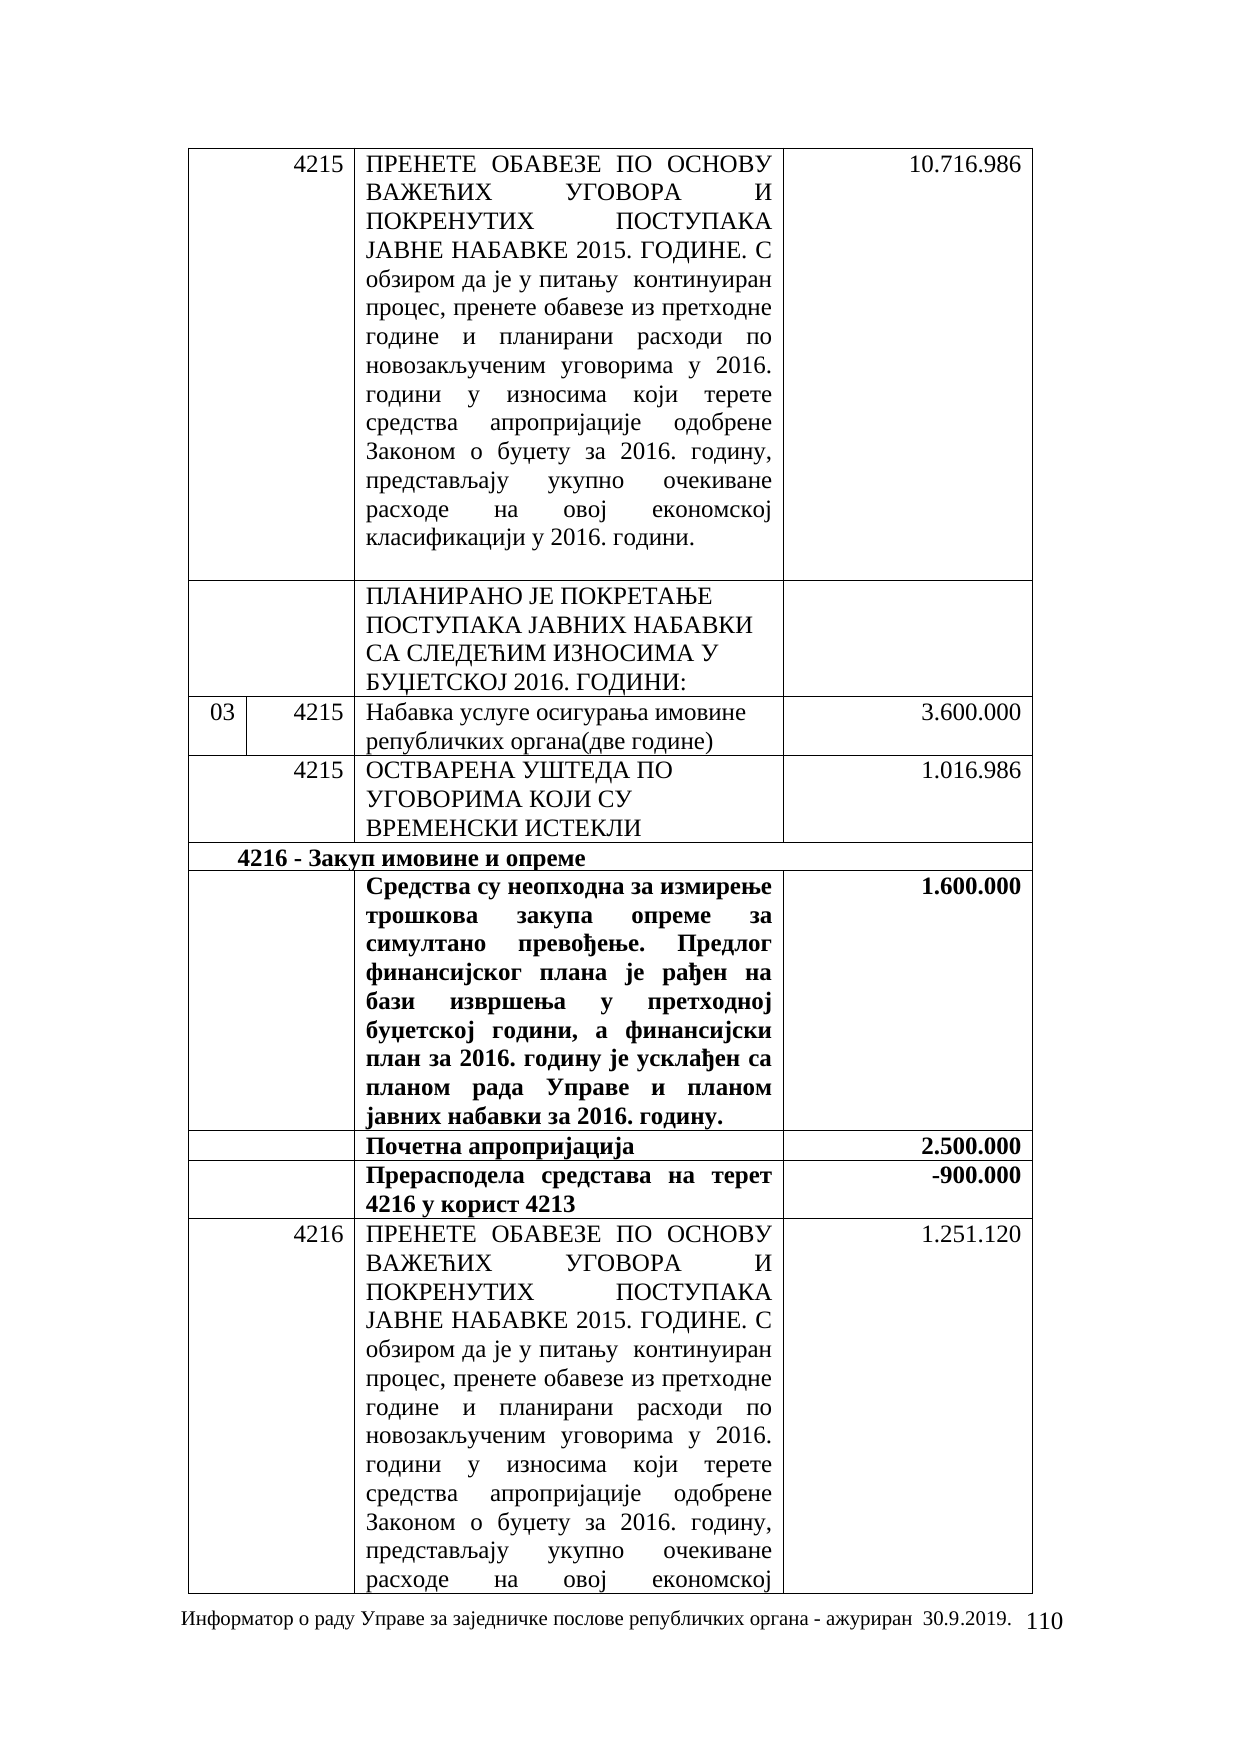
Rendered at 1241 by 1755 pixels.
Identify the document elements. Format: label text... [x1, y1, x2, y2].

table_cell 1.016.986 [784, 756, 1032, 842]
table_cell [1033, 1130, 1074, 1159]
table_cell ОСТВАРЕНА УШТЕДА ПО УГОВОРИМА КОЈИ СУ ВРЕМЕНСКИ ИСТЕКЛИ [355, 756, 783, 842]
table_cell 1.600.000 [784, 871, 1032, 1130]
table_cell [784, 581, 1032, 696]
table_cell 1.251.120 [784, 1219, 1032, 1593]
table_cell [1033, 1218, 1074, 1593]
table_cell [1033, 842, 1074, 870]
table_cell 4216 - Закуп имовине и опреме [189, 843, 1032, 870]
table_cell -900.000 [784, 1161, 1032, 1218]
table_cell 03 [189, 697, 246, 754]
table_cell [189, 871, 354, 1130]
table_cell 3.600.000 [784, 697, 1032, 754]
table_cell 4216 [189, 1219, 354, 1593]
table_cell [189, 1161, 354, 1218]
table_cell 4215 [189, 149, 354, 580]
table_cell ПРЕНЕТЕ ОБАВЕЗЕ ПО ОСНОВУ ВАЖЕЋИХ УГОВОРА И ПОКРЕНУТИХ ПОСТУПАКА ЈАВНЕ НАБАВКЕ 2015. ГОДИНЕ. С обзиром да је у питању континуиран процес, пренете обавезе из претходне године и планирани расходи по новозакљученим уговорима у 2016. години у износима који терете средства апропријације одобрене Законом о буџету за 2016. годину, представљају укупно очекиване расходе на овој економској [355, 1219, 783, 1593]
table_cell Набавка услуге осигурања имовине републичких органа(две године) [355, 697, 783, 754]
table_cell [189, 1131, 354, 1159]
table_cell ПРЕНЕТЕ ОБАВЕЗЕ ПО ОСНОВУ ВАЖЕЋИХ УГОВОРА И ПОКРЕНУТИХ ПОСТУПАКА ЈАВНЕ НАБАВКЕ 2015. ГОДИНЕ. С обзиром да је у питању континуиран процес, пренете обавезе из претходне године и планирани расходи по новозакљученим уговорима у 2016. години у износима који терете средства апропријације одобрене Законом о буџету за 2016. годину, представљају укупно очекиване расходе на овој економској класификацији у 2016. години. [355, 149, 783, 580]
table_cell [1033, 870, 1074, 1130]
table_cell 2.500.000 [784, 1131, 1032, 1159]
table_cell Прерасподела средстава на терет 4216 у корист 4213 [355, 1161, 783, 1218]
table_cell [1033, 755, 1074, 842]
table_cell 4215 [189, 756, 354, 842]
table_cell 4215 [247, 697, 354, 754]
table_cell Средства су неопходна за измирење трошкова закупа опреме за симултано превођење. Предлог финансијског плана је рађен на бази извршења у претходној буџетској години, а финансијски план за 2016. годину је усклађен са планом рада Управе и планом јавних набавки за 2016. годину. [355, 871, 783, 1130]
table_cell [189, 581, 354, 696]
table_cell [1033, 696, 1074, 754]
table_cell 10.716.986 [784, 149, 1032, 580]
table_cell [1033, 580, 1074, 696]
table_cell [1033, 148, 1074, 580]
table_cell Почетна апропријација [355, 1131, 783, 1159]
table_cell ПЛАНИРАНО ЈЕ ПОКРЕТАЊЕ ПОСТУПАКА ЈАВНИХ НАБАВКИ СА СЛЕДЕЋИМ ИЗНОСИМА У БУЏЕТСКОЈ 2016. ГОДИНИ: [355, 581, 783, 696]
table_cell [1033, 1160, 1074, 1218]
